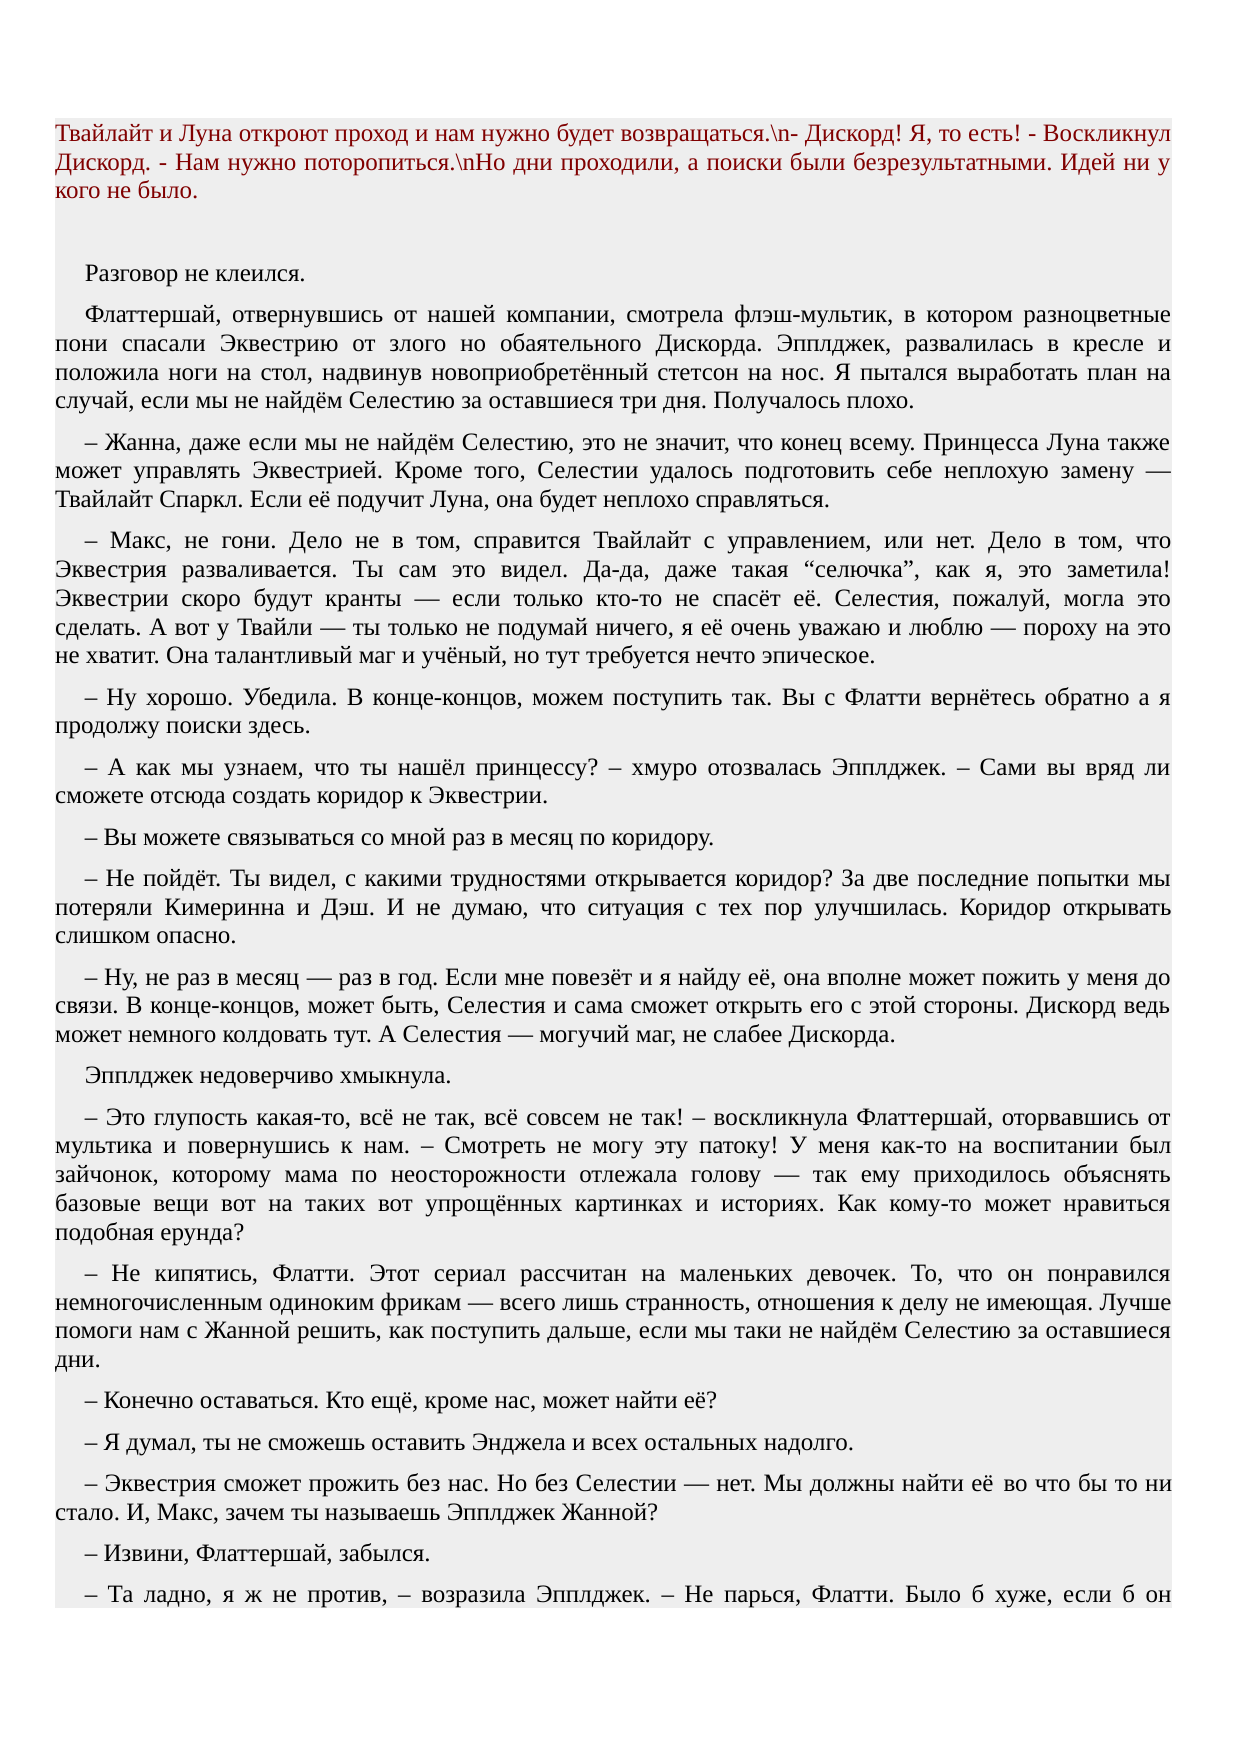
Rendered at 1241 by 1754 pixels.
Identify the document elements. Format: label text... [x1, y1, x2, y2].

text – Это глупость какая-то, всё не так, всё совсем не так! – воскликнула Флаттершай, оторвавшись от мультика и повернушись к нам. – Смотреть не могу эту патоку! У меня как-то на воспитании был зайчонок, которому мама по неосторожности отлежала голову — так ему приходилось объяснять базовые вещи вот на таких вот упрощённых картинках и историях. Как кому-то может нравиться подобная ерунда? [55, 1102, 1172, 1246]
text – Конечно оставаться. Кто ещё, кроме нас, может найти её? [55, 1386, 1172, 1414]
text – Эквестрия сможет прожить без нас. Но без Селестии — нет. Мы должны найти её во что бы то ни стало. И, Макс, зачем ты называешь Эпплджек Жанной? [55, 1468, 1172, 1526]
text – Вы можете связываться со мной раз в месяц по коридору. [55, 822, 1172, 851]
text – А как мы узнаем, что ты нашёл принцессу? – хмуро отозвалась Эпплджек. – Сами вы вряд ли сможете отсюда создать коридор к Эквестрии. [55, 752, 1172, 809]
text – Я думал, ты не сможешь оставить Энджела и всех остальных надолго. [55, 1427, 1172, 1456]
text – Макс, не гони. Дело не в том, справится Твайлайт с управлением, или нет. Дело в том, что Эквестрия разваливается. Ты сам это видел. Да-да, даже такая “селючка”, как я, это заметила! Эквестрии скоро будут кранты — если только кто-то не спасёт её. Селестия, пожалуй, могла это сделать. А вот у Твайли — ты только не подумай ничего, я её очень уважаю и люблю — пороху на это не хватит. Она талантливый маг и учёный, но тут требуется нечто эпическое. [55, 526, 1172, 669]
text – Не пойдёт. Ты видел, с какими трудностями открывается коридор? За две последние попытки мы потеряли Кимеринна и Дэш. И не думаю, что ситуация с тех пор улучшилась. Коридор открывать слишком опасно. [55, 863, 1172, 949]
text – Жанна, даже если мы не найдём Селестию, это не значит, что конец всему. Принцесса Луна также может управлять Эквестрией. Кроме того, Селестии удалось подготовить себе неплохую замену — Твайлайт Спаркл. Если её подучит Луна, она будет неплохо справляться. [55, 427, 1172, 513]
text Флаттершай, отвернувшись от нашей компании, смотрела флэш-мультик, в котором разноцветные пони спасали Эквестрию от злого но обаятельного Дискорда. Эпплджек, развалилась в кресле и положила ноги на стол, надвинув новоприобретённый стетсон на нос. Я пытался выработать план на случай, если мы не найдём Селестию за оставшиеся три дня. Получалось плохо. [55, 299, 1172, 414]
text – Извини, Флаттершай, забылся. [55, 1538, 1172, 1567]
text Твайлайт и Луна откроют проход и нам нужно будет возвращаться.\n- Дискорд! Я, то есть! - Воскликнул Дискорд. - Нам нужно поторопиться.\nНо дни проходили, а поиски были безрезультатными. Идей ни у кого не было. [55, 118, 1172, 204]
text Эпплджек недоверчиво хмыкнула. [55, 1061, 1172, 1089]
text – Ну, не раз в месяц — раз в год. Если мне повезёт и я найду её, она вполне может пожить у меня до связи. В конце-концов, может быть, Селестия и сама сможет открыть его с этой стороны. Дискорд ведь может немного колдовать тут. А Селестия — могучий маг, не слабее Дискорда. [55, 962, 1172, 1048]
text Разговор не клеился. [55, 258, 1172, 287]
text – Ну хорошо. Убедила. В конце-концов, можем поступить так. Вы с Флатти вернётесь обратно а я продолжу поиски здесь. [55, 682, 1172, 739]
text – Та ладно, я ж не против, – возразила Эпплджек. – Не парься, Флатти. Было б хуже, если б он [55, 1579, 1172, 1608]
text – Не кипятись, Флатти. Этот сериал рассчитан на маленьких девочек. То, что он понравился немногочисленным одиноким фрикам — всего лишь странность, отношения к делу не имеющая. Лучше помоги нам с Жанной решить, как поступить дальше, если мы таки не найдём Селестию за оставшиеся дни. [55, 1258, 1172, 1373]
